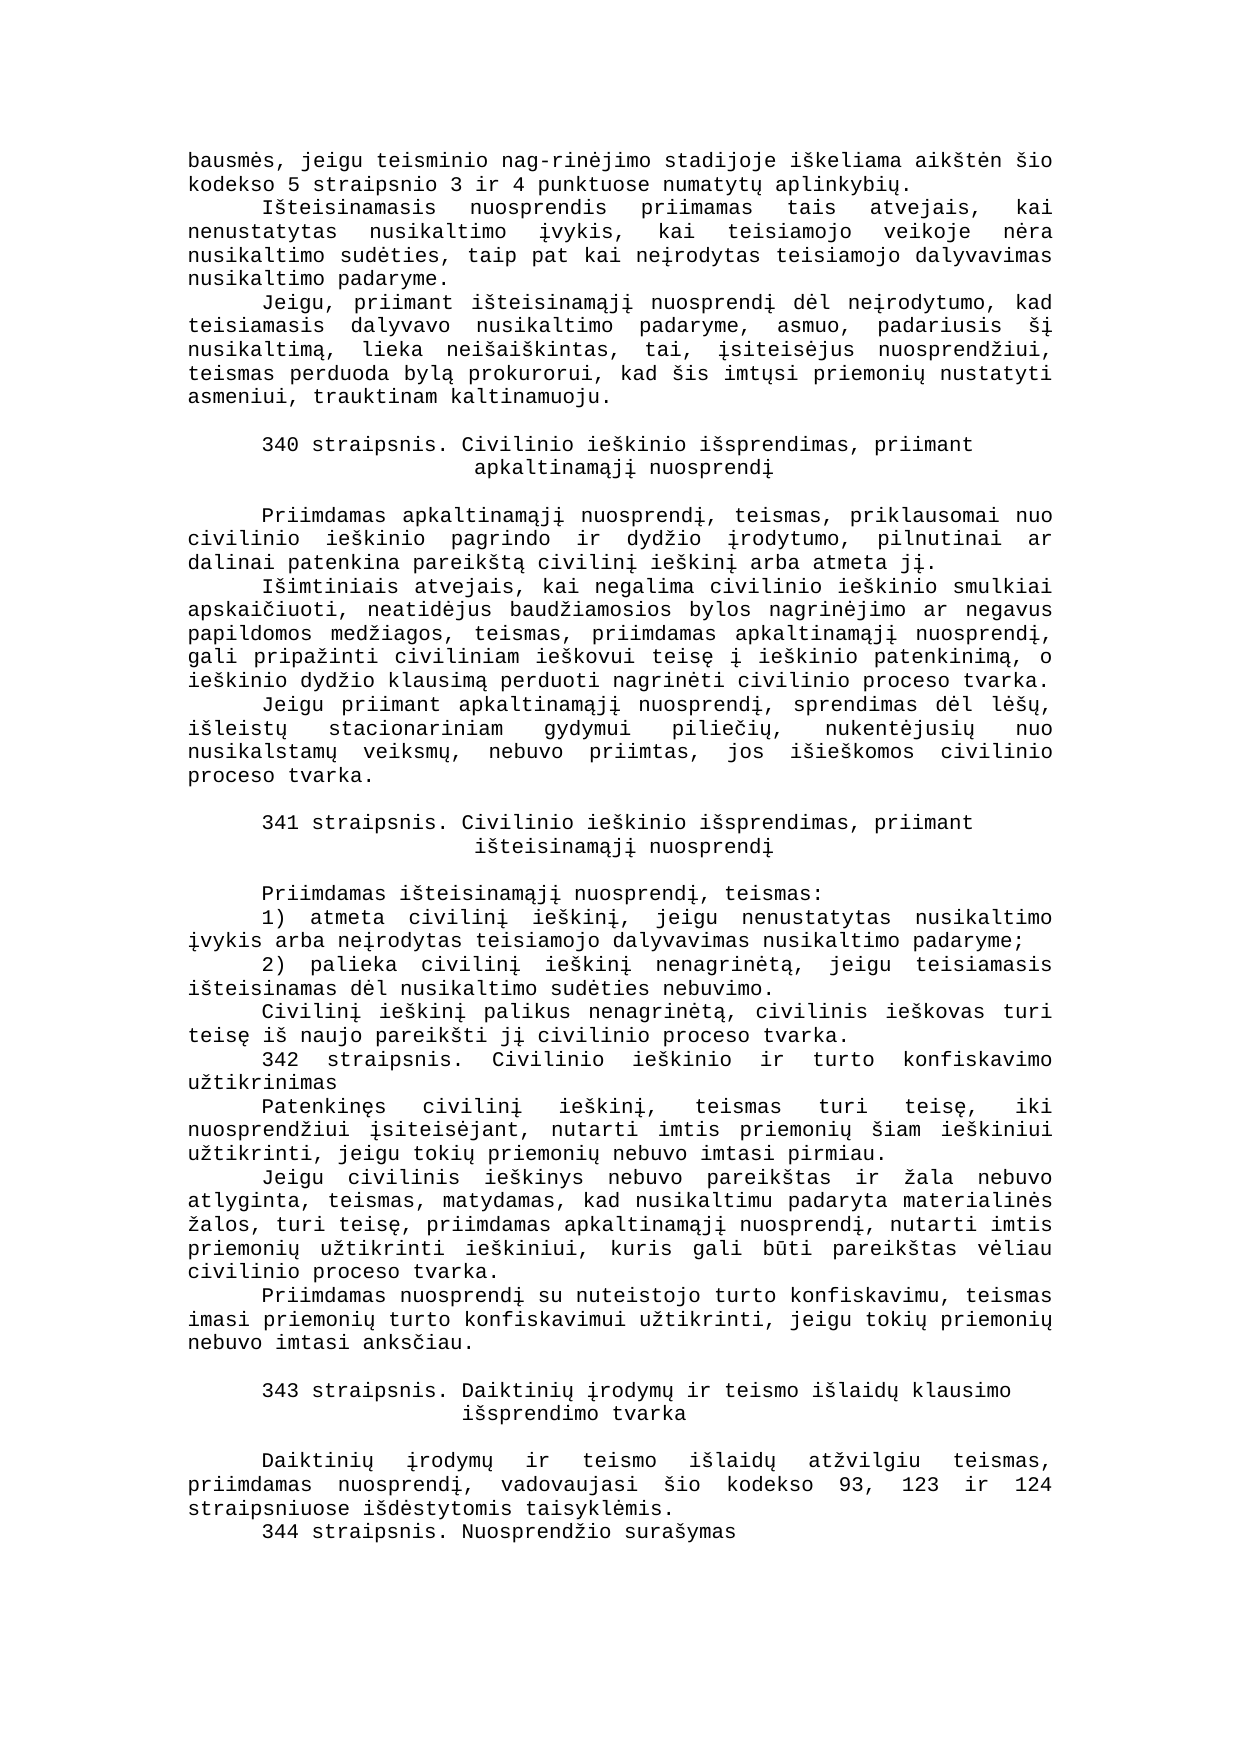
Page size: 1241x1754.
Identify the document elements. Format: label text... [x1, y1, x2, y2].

text 342 straipsnis. Civilinio ieškinio ir turto konfiskavimo užtikrinimas [187, 1048, 1053, 1096]
text 2) palieka civilinį ieškinį nenagrinėtą, jeigu teisiamasis išteisinamas dėl nusikaltimo sudėties nebuvimo. [187, 954, 1053, 1001]
text Jeigu priimant apkaltinamąjį nuosprendį, sprendimas dėl lėšų, išleistų stacionariniam gydymui piliečių, nukentėjusių nuo nusikalstamų veiksmų, nebuvo priimtas, jos išieškomos civilinio proceso tvarka. [187, 694, 1053, 788]
text 344 straipsnis. Nuosprendžio surašymas [187, 1521, 1053, 1545]
text Jeigu civilinis ieškinys nebuvo pareikštas ir žala nebuvo atlyginta, teismas, matydamas, kad nusikaltimu padaryta materialinės žalos, turi teisę, priimdamas apkaltinamąjį nuosprendį, nutarti imtis priemonių užtikrinti ieškiniui, kuris gali būti pareikštas vėliau civilinio proceso tvarka. [187, 1167, 1053, 1285]
text Jeigu, priimant išteisinamąjį nuosprendį dėl neįrodytumo, kad teisiamasis dalyvavo nusikaltimo padaryme, asmuo, padariusis šį nusikaltimą, lieka neišaiškintas, tai, įsiteisėjus nuosprendžiui, teismas perduoda bylą prokurorui, kad šis imtųsi priemonių nustatyti asmeniui, trauktinam kaltinamuoju. [187, 292, 1053, 410]
text Priimdamas nuosprendį su nuteistojo turto konfiskavimu, teismas imasi priemonių turto konfiskavimui užtikrinti, jeigu tokių priemonių nebuvo imtasi anksčiau. [187, 1285, 1053, 1356]
text Išteisinamasis nuosprendis priimamas tais atvejais, kai nenustatytas nusikaltimo įvykis, kai teisiamojo veikoje nėra nusikaltimo sudėties, taip pat kai neįrodytas teisiamojo dalyvavimas nusikaltimo padaryme. [187, 197, 1053, 292]
text Išimtiniais atvejais, kai negalima civilinio ieškinio smulkiai apskaičiuoti, neatidėjus baudžiamosios bylos nagrinėjimo ar negavus papildomos medžiagos, teismas, priimdamas apkaltinamąjį nuosprendį, gali pripažinti civiliniam ieškovui teisę į ieškinio patenkinimą, o ieškinio dydžio klausimą perduoti nagrinėti civilinio proceso tvarka. [187, 576, 1053, 694]
text išsprendimo tvarka [187, 1403, 1053, 1427]
text Civilinį ieškinį palikus nenagrinėtą, civilinis ieškovas turi teisę iš naujo pareikšti jį civilinio proceso tvarka. [187, 1001, 1053, 1048]
text Priimdamas apkaltinamąjį nuosprendį, teismas, priklausomai nuo civilinio ieškinio pagrindo ir dydžio įrodytumo, pilnutinai ar dalinai patenkina pareikštą civilinį ieškinį arba atmeta jį. [187, 505, 1053, 576]
text bausmės, jeigu teisminio nag-rinėjimo stadijoje iškeliama aikštėn šio kodekso 5 straipsnio 3 ir 4 punktuose numatytų aplinkybių. [187, 150, 1053, 197]
text Daiktinių įrodymų ir teismo išlaidų atžvilgiu teismas, priimdamas nuosprendį, vadovaujasi šio kodekso 93, 123 ir 124 straipsniuose išdėstytomis taisyklėmis. [187, 1451, 1053, 1521]
text 341 straipsnis. Civilinio ieškinio išsprendimas, priimant [187, 812, 1053, 836]
text Patenkinęs civilinį ieškinį, teismas turi teisę, iki nuosprendžiui įsiteisėjant, nutarti imtis priemonių šiam ieškiniui užtikrinti, jeigu tokių priemonių nebuvo imtasi pirmiau. [187, 1096, 1053, 1167]
text 340 straipsnis. Civilinio ieškinio išsprendimas, priimant [187, 434, 1053, 457]
text apkaltinamąjį nuosprendį [187, 457, 1053, 481]
text išteisinamąjį nuosprendį [187, 836, 1053, 859]
text Priimdamas išteisinamąjį nuosprendį, teismas: [187, 883, 1053, 907]
text 343 straipsnis. Daiktinių įrodymų ir teismo išlaidų klausimo [187, 1379, 1053, 1403]
text 1) atmeta civilinį ieškinį, jeigu nenustatytas nusikaltimo įvykis arba neįrodytas teisiamojo dalyvavimas nusikaltimo padaryme; [187, 907, 1053, 954]
